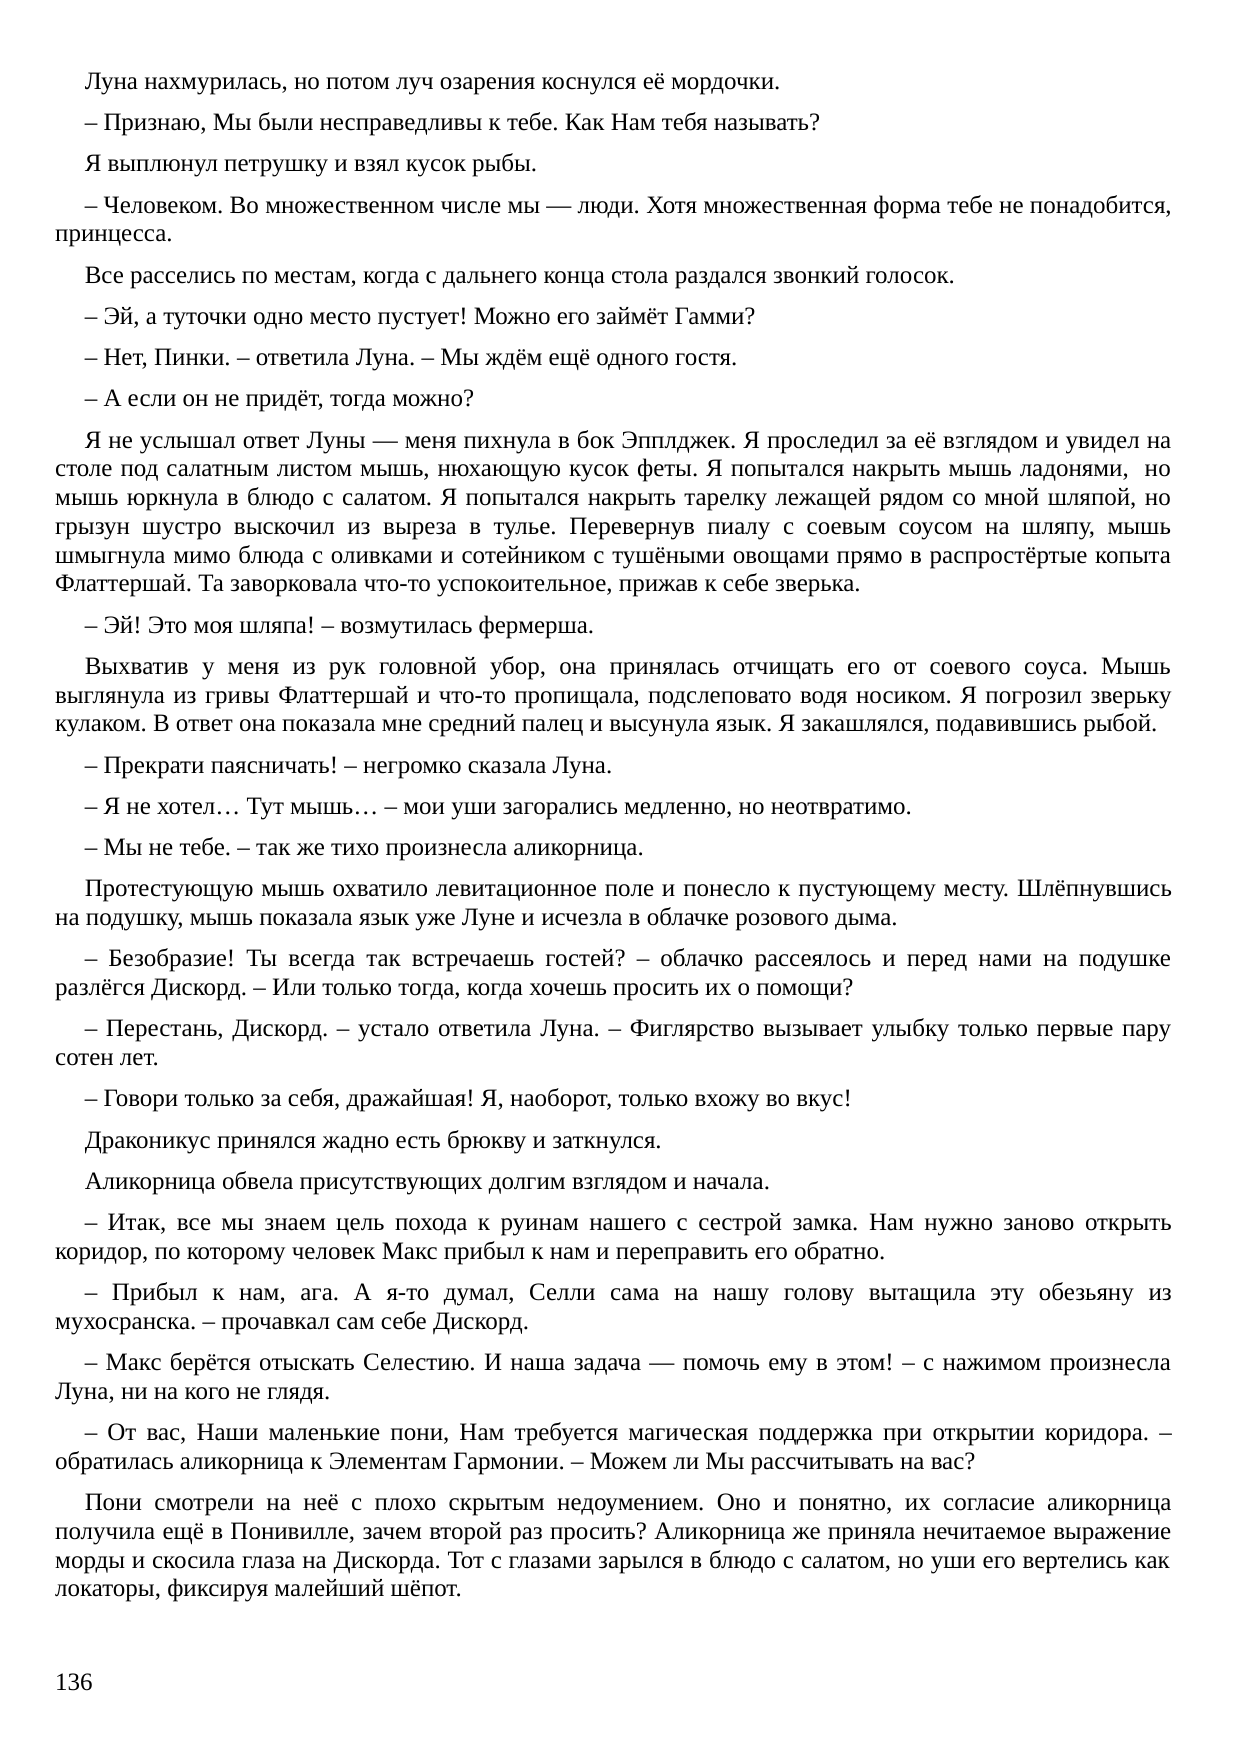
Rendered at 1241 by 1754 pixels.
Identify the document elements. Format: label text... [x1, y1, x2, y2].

text – Признаю, Мы были несправедливы к тебе. Как Нам тебя называть? [55, 107, 1173, 136]
text – Говори только за себя, дражайшая! Я, наоборот, только вхожу во вкус! [55, 1083, 1173, 1112]
text – Прибыл к нам, ага. А я-то думал, Селли сама на нашу голову вытащила эту обезьяну из мухосранска. – прочавкал сам себе Дискорд. [55, 1277, 1173, 1335]
text – Перестань, Дискорд. – устало ответила Луна. – Фиглярство вызывает улыбку только первые пару сотен лет. [55, 1013, 1173, 1071]
text – А если он не придёт, тогда можно? [55, 383, 1173, 412]
text Я выплюнул петрушку и взял кусок рыбы. [55, 148, 1173, 177]
text Все расселись по местам, когда с дальнего конца стола раздался звонкий голосок. [55, 260, 1173, 288]
text – Эй! Это моя шляпа! – возмутилась фермерша. [55, 610, 1173, 638]
text – От вас, Наши маленькие пони, Нам требуется магическая поддержка при открытии коридора. – обратилась аликорница к Элементам Гармонии. – Можем ли Мы рассчитывать на вас? [55, 1417, 1173, 1475]
text Пони смотрели на неё с плохо скрытым недоумением. Оно и понятно, их согласие аликорница получила ещё в Понивилле, зачем второй раз просить? Аликорница же приняла нечитаемое выражение морды и скосила глаза на Дискорда. Тот с глазами зарылся в блюдо с салатом, но уши его вертелись как локаторы, фиксируя малейший шёпот. [55, 1487, 1173, 1602]
text – Прекрати паясничать! – негромко сказала Луна. [55, 750, 1173, 778]
text Аликорница обвела присутствующих долгим взглядом и начала. [55, 1166, 1173, 1195]
text – Безобразие! Ты всегда так встречаешь гостей? – облачко рассеялось и перед нами на подушке разлёгся Дискорд. – Или только тогда, когда хочешь просить их о помощи? [55, 943, 1173, 1001]
text – Нет, Пинки. – ответила Луна. – Мы ждём ещё одного гостя. [55, 342, 1173, 371]
text Драконикус принялся жадно есть брюкву и заткнулся. [55, 1125, 1173, 1153]
text – Мы не тебе. – так же тихо произнесла аликорница. [55, 832, 1173, 861]
text – Я не хотел… Тут мышь… – мои уши загорались медленно, но неотвратимо. [55, 791, 1173, 820]
text – Итак, все мы знаем цель похода к руинам нашего с сестрой замка. Нам нужно заново открыть коридор, по которому человек Макс прибыл к нам и переправить его обратно. [55, 1207, 1173, 1265]
text – Эй, а туточки одно место пустует! Можно его займёт Гамми? [55, 301, 1173, 330]
text Выхватив у меня из рук головной убор, она принялась отчищать его от соевого соуса. Мышь выглянула из гривы Флаттершай и что-то пропищала, подслеповато водя носиком. Я погрозил зверьку кулаком. В ответ она показала мне средний палец и высунула язык. Я закашлялся, подавившись рыбой. [55, 651, 1173, 737]
text Луна нахмурилась, но потом луч озарения коснулся её мордочки. [55, 66, 1173, 95]
text Я не услышал ответ Луны — меня пихнула в бок Эпплджек. Я проследил за её взглядом и увидел на столе под салатным листом мышь, нюхающую кусок феты. Я попытался накрыть мышь ладонями, но мышь юркнула в блюдо с салатом. Я попытался накрыть тарелку лежащей рядом со мной шляпой, но грызун шустро выскочил из выреза в тулье. Перевернув пиалу с соевым соусом на шляпу, мышь шмыгнула мимо блюда с оливками и сотейником с тушёными овощами прямо в распростёртые копыта Флаттершай. Та заворковала что-то успокоительное, прижав к себе зверька. [55, 425, 1173, 597]
text – Человеком. Во множественном числе мы — люди. Хотя множественная форма тебе не понадобится, принцесса. [55, 190, 1173, 247]
text Протестующую мышь охватило левитационное поле и понесло к пустующему месту. Шлёпнувшись на подушку, мышь показала язык уже Луне и исчезла в облачке розового дыма. [55, 873, 1173, 931]
text – Макс берётся отыскать Селестию. И наша задача — помочь ему в этом! – с нажимом произнесла Луна, ни на кого не глядя. [55, 1347, 1173, 1405]
